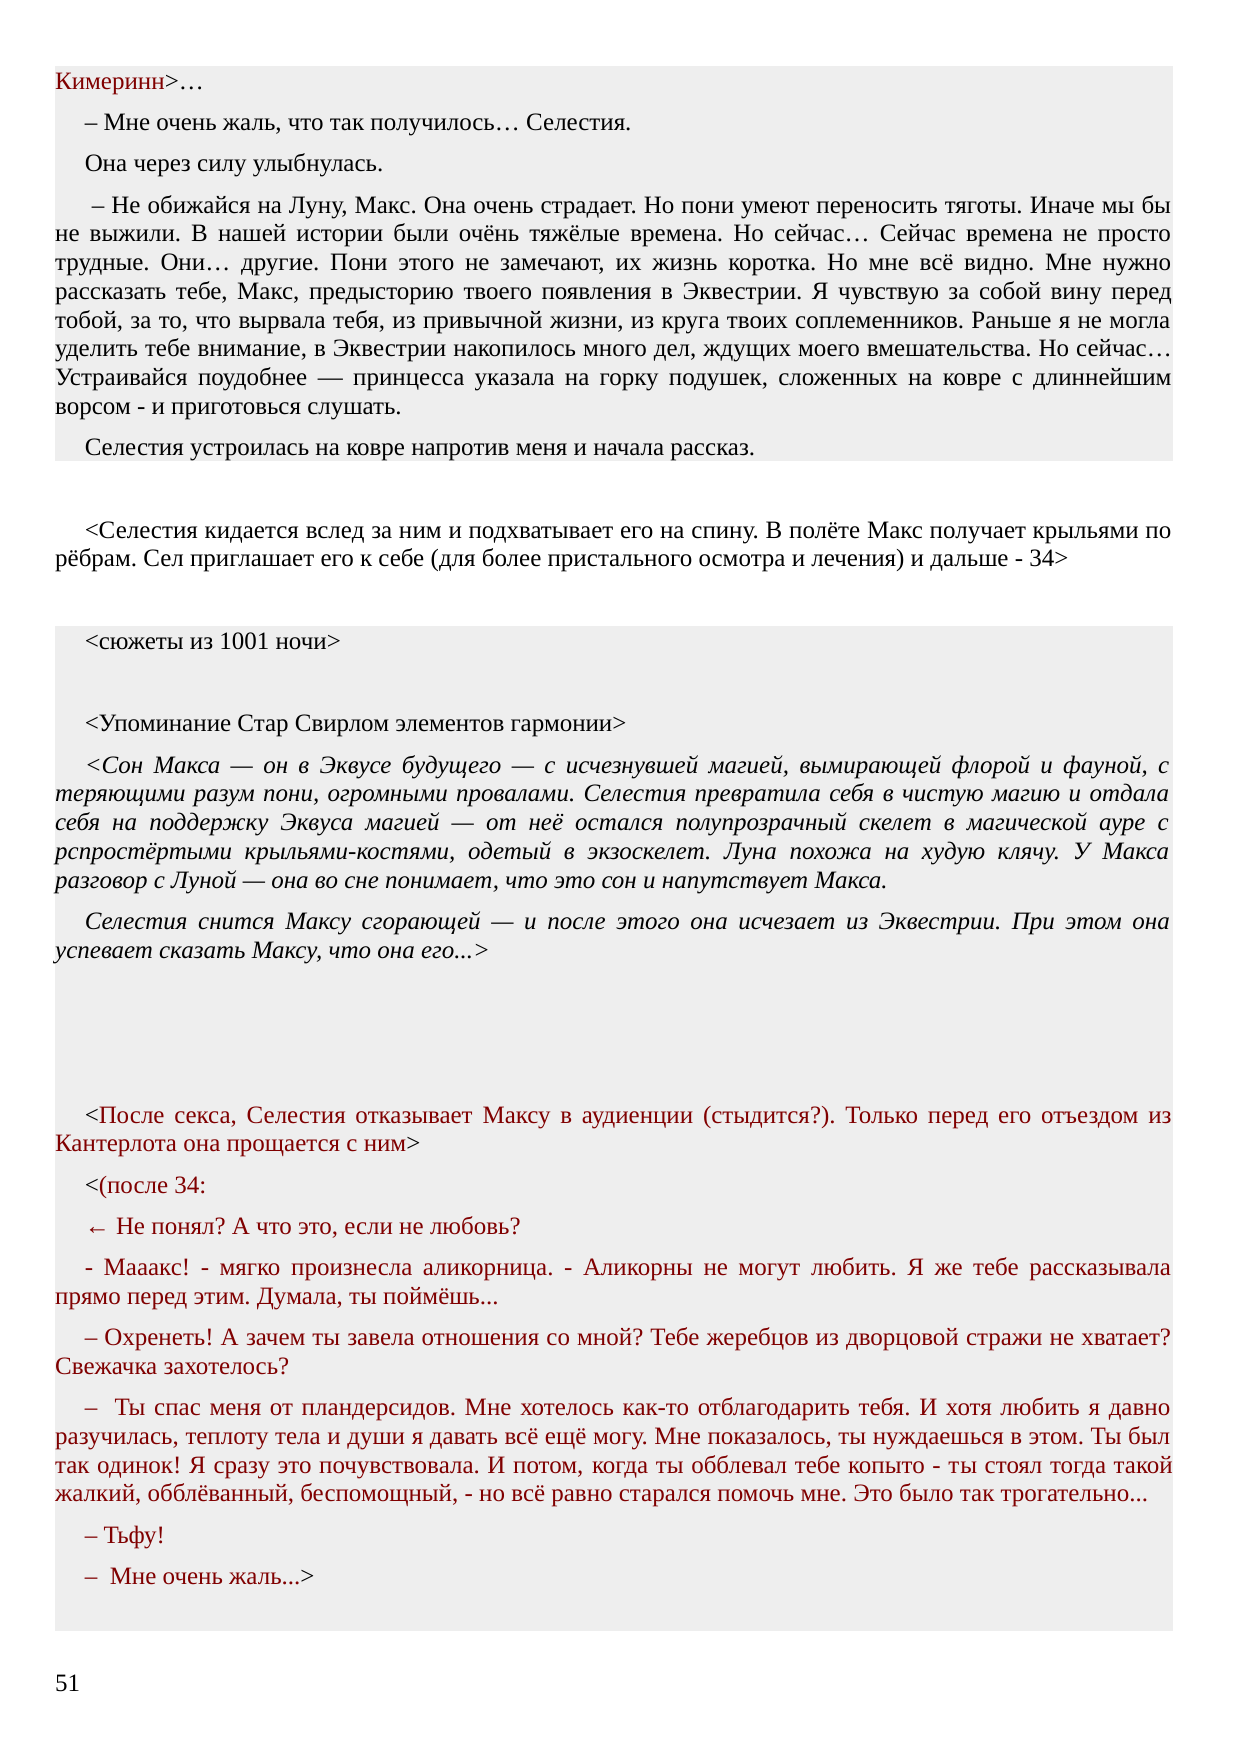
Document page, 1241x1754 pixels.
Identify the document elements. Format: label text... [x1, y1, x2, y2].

text <(после 34: [55, 1170, 1173, 1198]
text <Сон Макса — он в Эквусе будущего — с исчезнувшей магией, вымирающей флорой и фауной, с теряющими разум пони, огромными провалами. Селестия превратила себя в чистую магию и отдала себя на поддержку Эквуса магией — от неё остался полупрозрачный скелет в магической ауре с рспростёртыми крыльями-костями, одетый в экзоскелет. Луна похожа на худую клячу. У Макса разговор с Луной — она во сне понимает, что это сон и напутствует Макса. [55, 750, 1173, 893]
text ← Не понял? А что это, если не любовь? [55, 1211, 1173, 1240]
text – Мне очень жаль, что так получилось… Селестия. [55, 107, 1173, 136]
text <Селестия кидается вслед за ним и подхватывает его на спину. В полёте Макс получает крыльями по рёбрам. Сел приглашает его к себе (для более пристального осмотра и лечения) и дальше - 34> [55, 515, 1173, 572]
text – Тьфу! [55, 1520, 1173, 1548]
text <Упоминание Стар Свирлом элементов гармонии> [55, 708, 1173, 737]
text Селестия снится Максу сгорающей — и после этого она исчезает из Эквестрии. При этом она успевает сказать Максу, что она его...> [55, 906, 1173, 963]
text Селестия устроилась на ковре напротив меня и начала рассказ. [55, 432, 1173, 461]
text - Мааакс! - мягко произнесла аликорница. - Аликорны не могут любить. Я же тебе рассказывала прямо перед этим. Думала, ты поймёшь... [55, 1252, 1173, 1310]
text – Не обижайся на Луну, Макс. Она очень страдает. Но пони умеют переносить тяготы. Иначе мы бы не выжили. В нашей истории были очёнь тяжёлые времена. Но сейчас… Сейчас времена не просто трудные. Они… другие. Пони этого не замечают, их жизнь коротка. Но мне всё видно. Мне нужно рассказать тебе, Макс, предысторию твоего появления в Эквестрии. Я чувствую за собой вину перед тобой, за то, что вырвала тебя, из привычной жизни, из круга твоих соплеменников. Раньше я не могла уделить тебе внимание, в Эквестрии накопилось много дел, ждущих моего вмешательства. Но сейчас… Устраивайся поудобнее — принцесса указала на горку подушек, сложенных на ковре с длиннейшим ворсом - и приготовься слушать. [55, 190, 1173, 420]
text <сюжеты из 1001 ночи> [55, 626, 1173, 655]
text – Ты спас меня от пландерсидов. Мне хотелось как-то отблагодарить тебя. И хотя любить я давно разучилась, теплоту тела и души я давать всё ещё могу. Мне показалось, ты нуждаешься в этом. Ты был так одинок! Я сразу это почувствовала. И потом, когда ты обблевал тебе копыто - ты стоял тогда такой жалкий, обблёванный, беспомощный, - но всё равно старался помочь мне. Это было так трогательно... [55, 1392, 1173, 1507]
text – Мне очень жаль...> [55, 1561, 1173, 1590]
text Она через силу улыбнулась. [55, 148, 1173, 177]
text <После секса, Селестия отказывает Максу в аудиенции (стыдится?). Только перед его отъездом из Кантерлота она прощается с ним> [55, 1100, 1173, 1157]
text Кимеринн>… [55, 66, 1173, 95]
text – Охренеть! А зачем ты завела отношения со мной? Тебе жеребцов из дворцовой стражи не хватает? Свежачка захотелось? [55, 1322, 1173, 1380]
